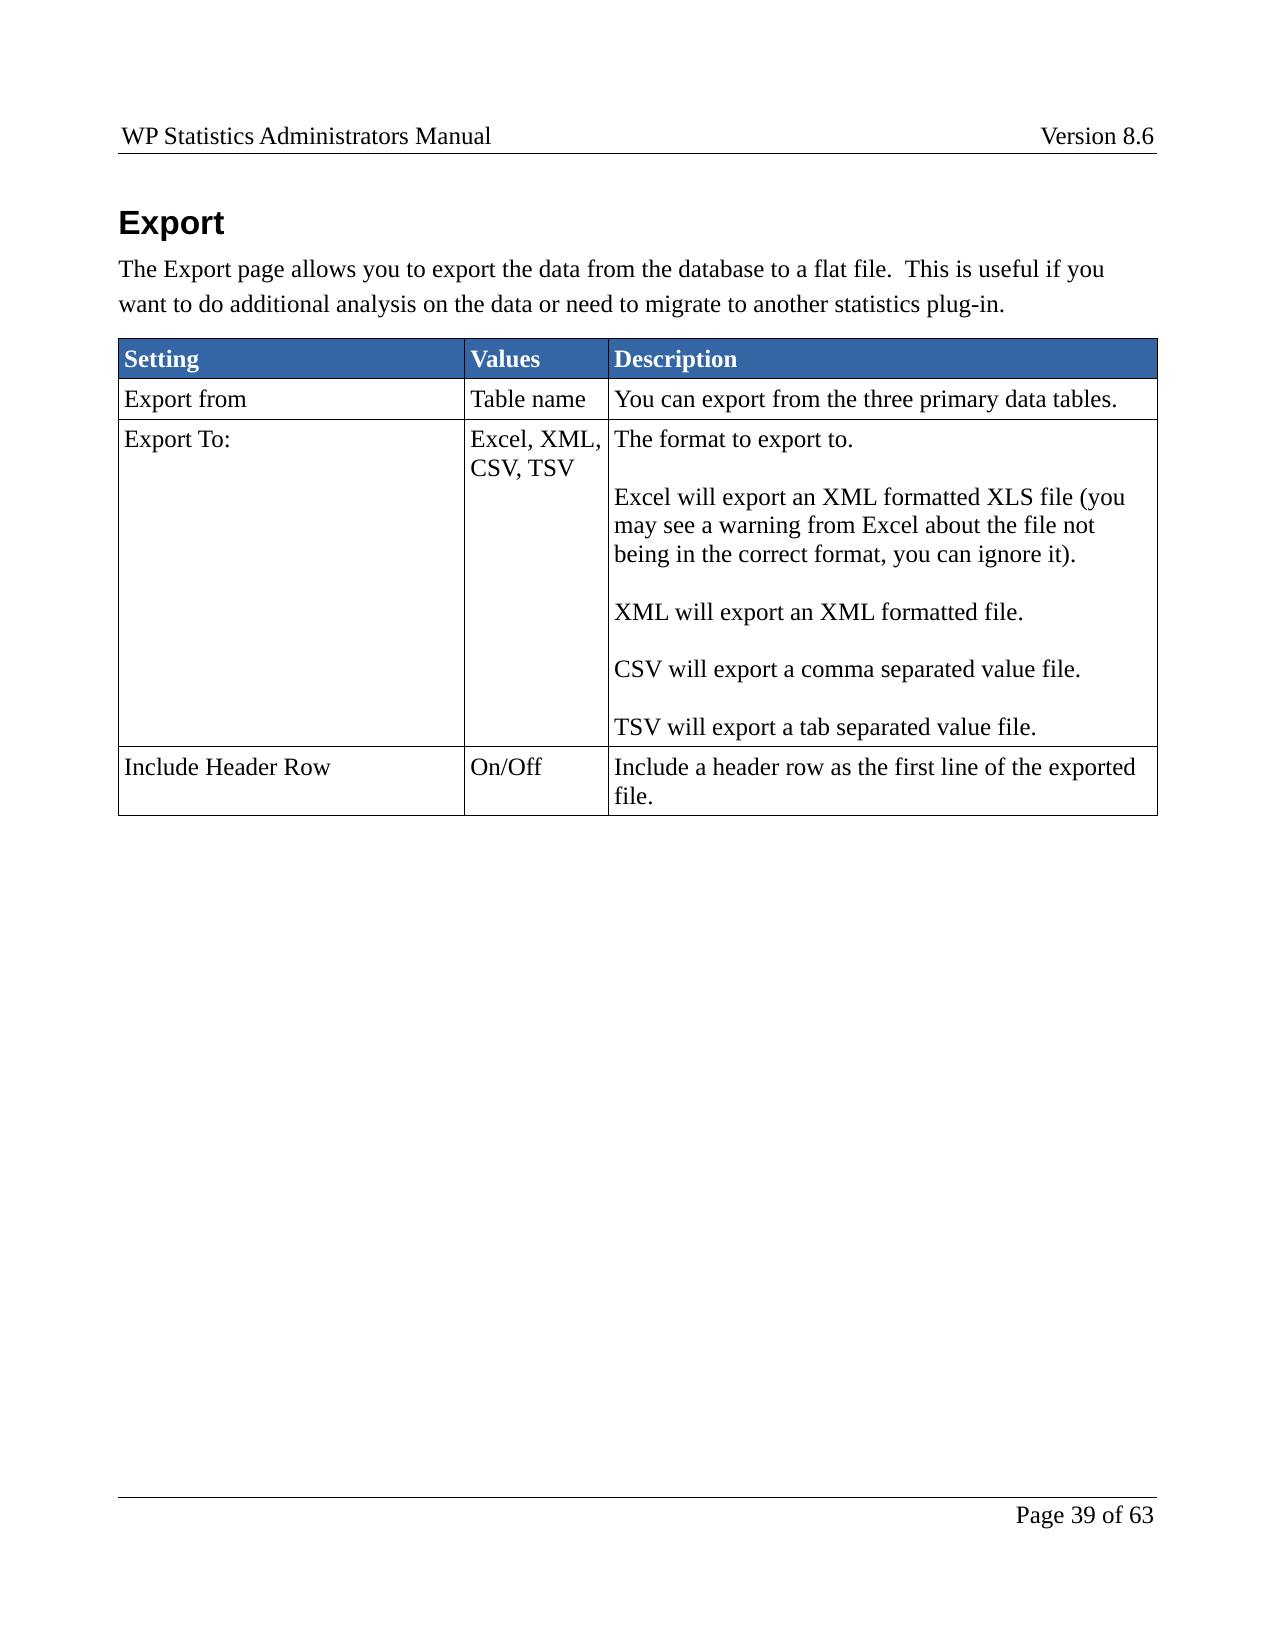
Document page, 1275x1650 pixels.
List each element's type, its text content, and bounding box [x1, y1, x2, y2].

table_header Values [465, 339, 608, 378]
table_cell You can export from the three primary data tables. [609, 379, 1157, 418]
text The Export page allows you to export the data from the database to a flat file. This is useful if you want to do additional analysis on the data or need to migrate to another statistics plug-in. [118, 254, 1157, 317]
table_header Description [609, 339, 1157, 378]
table_cell Export To: [119, 420, 464, 746]
table_header Setting [119, 339, 464, 378]
table_cell Excel, XML, CSV, TSV [465, 420, 608, 746]
table_cell Export from [119, 379, 464, 418]
table_cell Table name [465, 379, 608, 418]
table_cell Include a header row as the first line of the exported file. [609, 747, 1157, 815]
table_cell On/Off [465, 747, 608, 815]
table_cell Include Header Row [119, 747, 464, 815]
table_cell The format to export to. Excel will export an XML formatted XLS file (you may see a warning from Excel about the file not being in the correct format, you can ignore it). XML will export an XML formatted file. CSV will export a comma separated value file. TSV will export a tab separated value file. [609, 420, 1157, 746]
subtitle Export [118, 203, 1157, 242]
